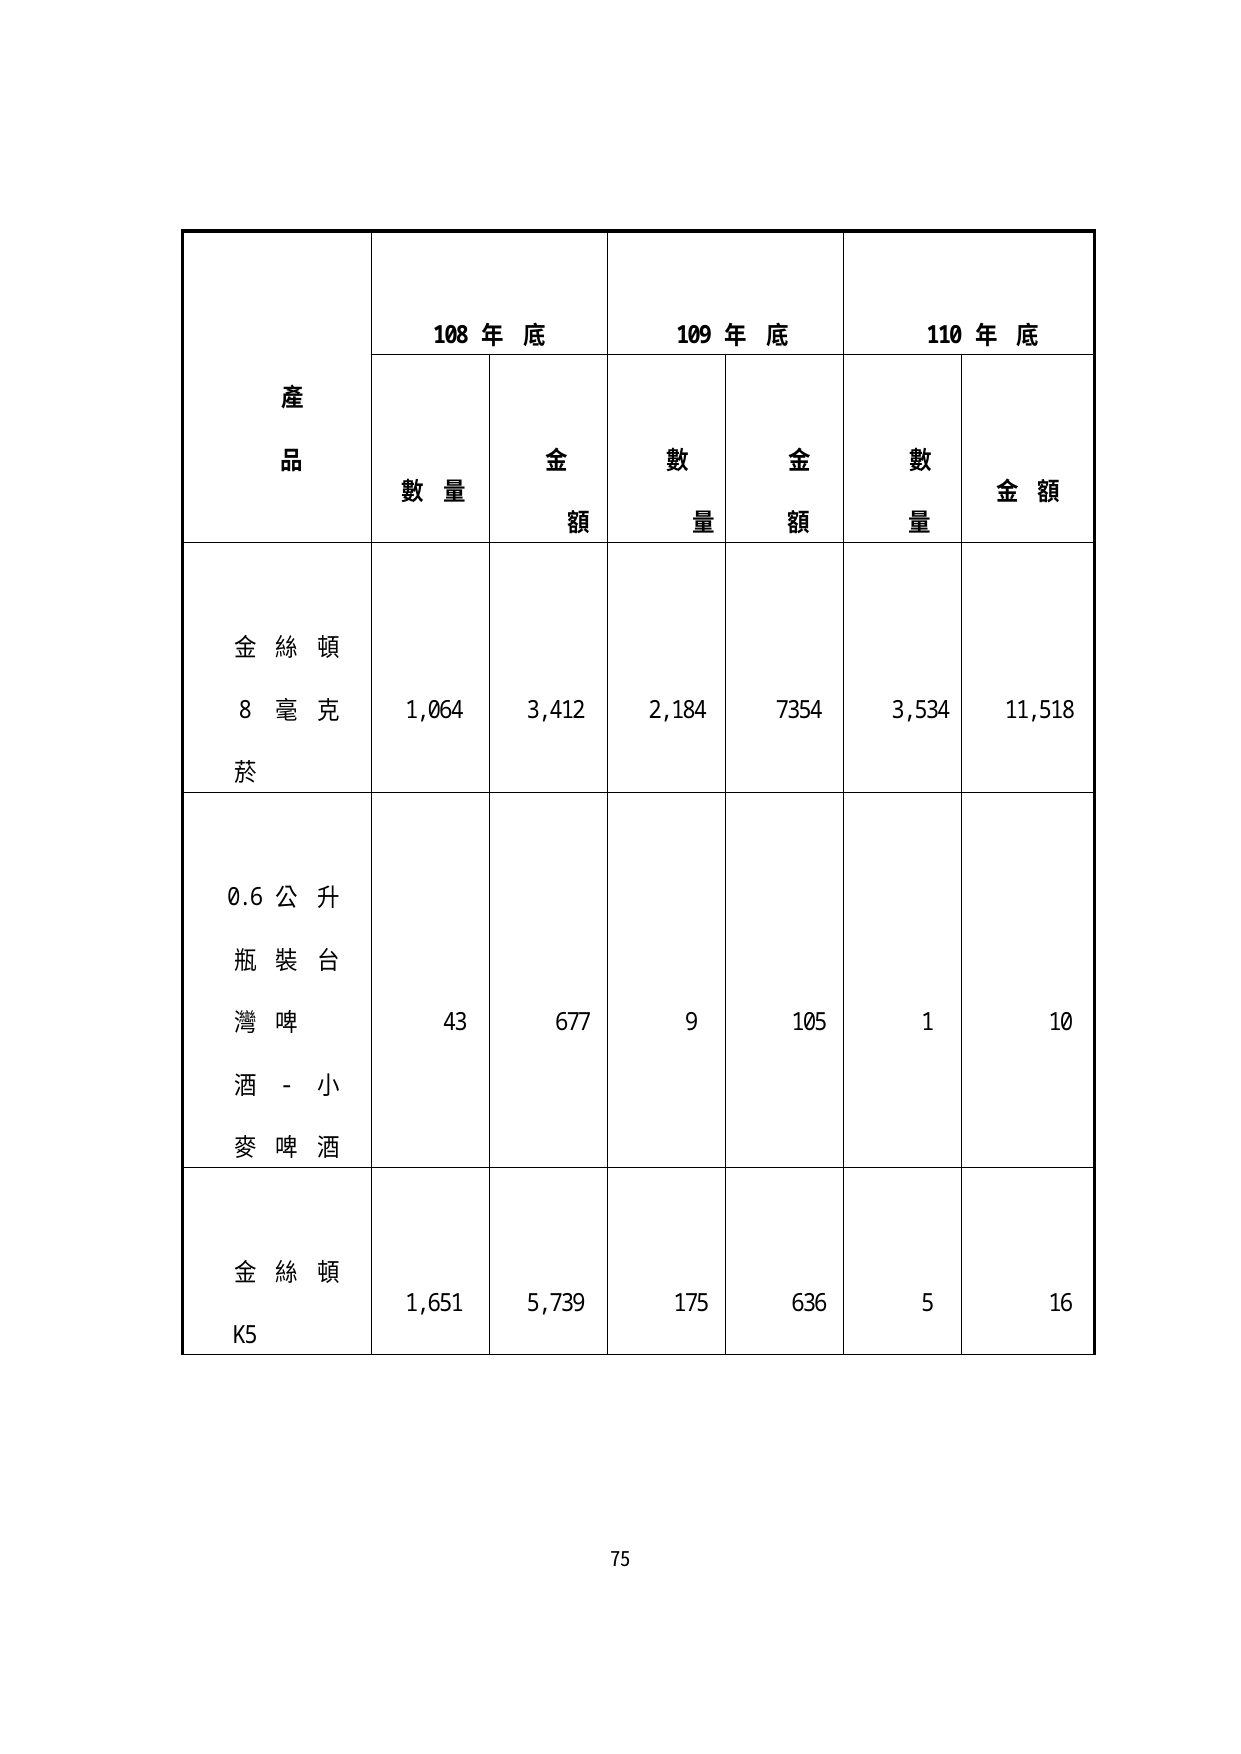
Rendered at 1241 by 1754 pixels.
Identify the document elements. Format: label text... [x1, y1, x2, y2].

table_cell 5 [844, 1168, 961, 1354]
table_cell 7354 [726, 543, 843, 792]
table_header 108年底 [372, 233, 607, 354]
table_cell 金絲頓K5 [184, 1168, 371, 1354]
table_cell 金額 [726, 355, 843, 542]
table_cell 數量 [844, 355, 961, 542]
table_cell 1 [844, 793, 961, 1167]
table_cell 1,651 [372, 1168, 489, 1354]
table_cell 3,534 [844, 543, 961, 792]
table_cell 金額 [490, 355, 607, 542]
table_cell 金絲頓8毫克菸 [184, 543, 371, 792]
table_cell 數量 [608, 355, 725, 542]
table_header 109年底 [608, 233, 843, 354]
table_cell 2,184 [608, 543, 725, 792]
table_cell 數量 [372, 355, 489, 542]
table_cell 5,739 [490, 1168, 607, 1354]
table_cell 677 [490, 793, 607, 1167]
table_cell 3,412 [490, 543, 607, 792]
table_cell 0.6公升瓶裝台灣啤酒-小麥啤酒 [184, 793, 371, 1167]
table_header 產 品 [184, 233, 371, 542]
table_cell 105 [726, 793, 843, 1167]
table_cell 10 [962, 793, 1093, 1167]
table_cell 43 [372, 793, 489, 1167]
table_cell 1,064 [372, 543, 489, 792]
table_cell 9 [608, 793, 725, 1167]
table_cell 175 [608, 1168, 725, 1354]
table_cell 636 [726, 1168, 843, 1354]
table_cell 16 [962, 1168, 1093, 1354]
table_cell 11,518 [962, 543, 1093, 792]
table_cell 金額 [962, 355, 1093, 542]
table_header 110年底 [844, 233, 1093, 354]
